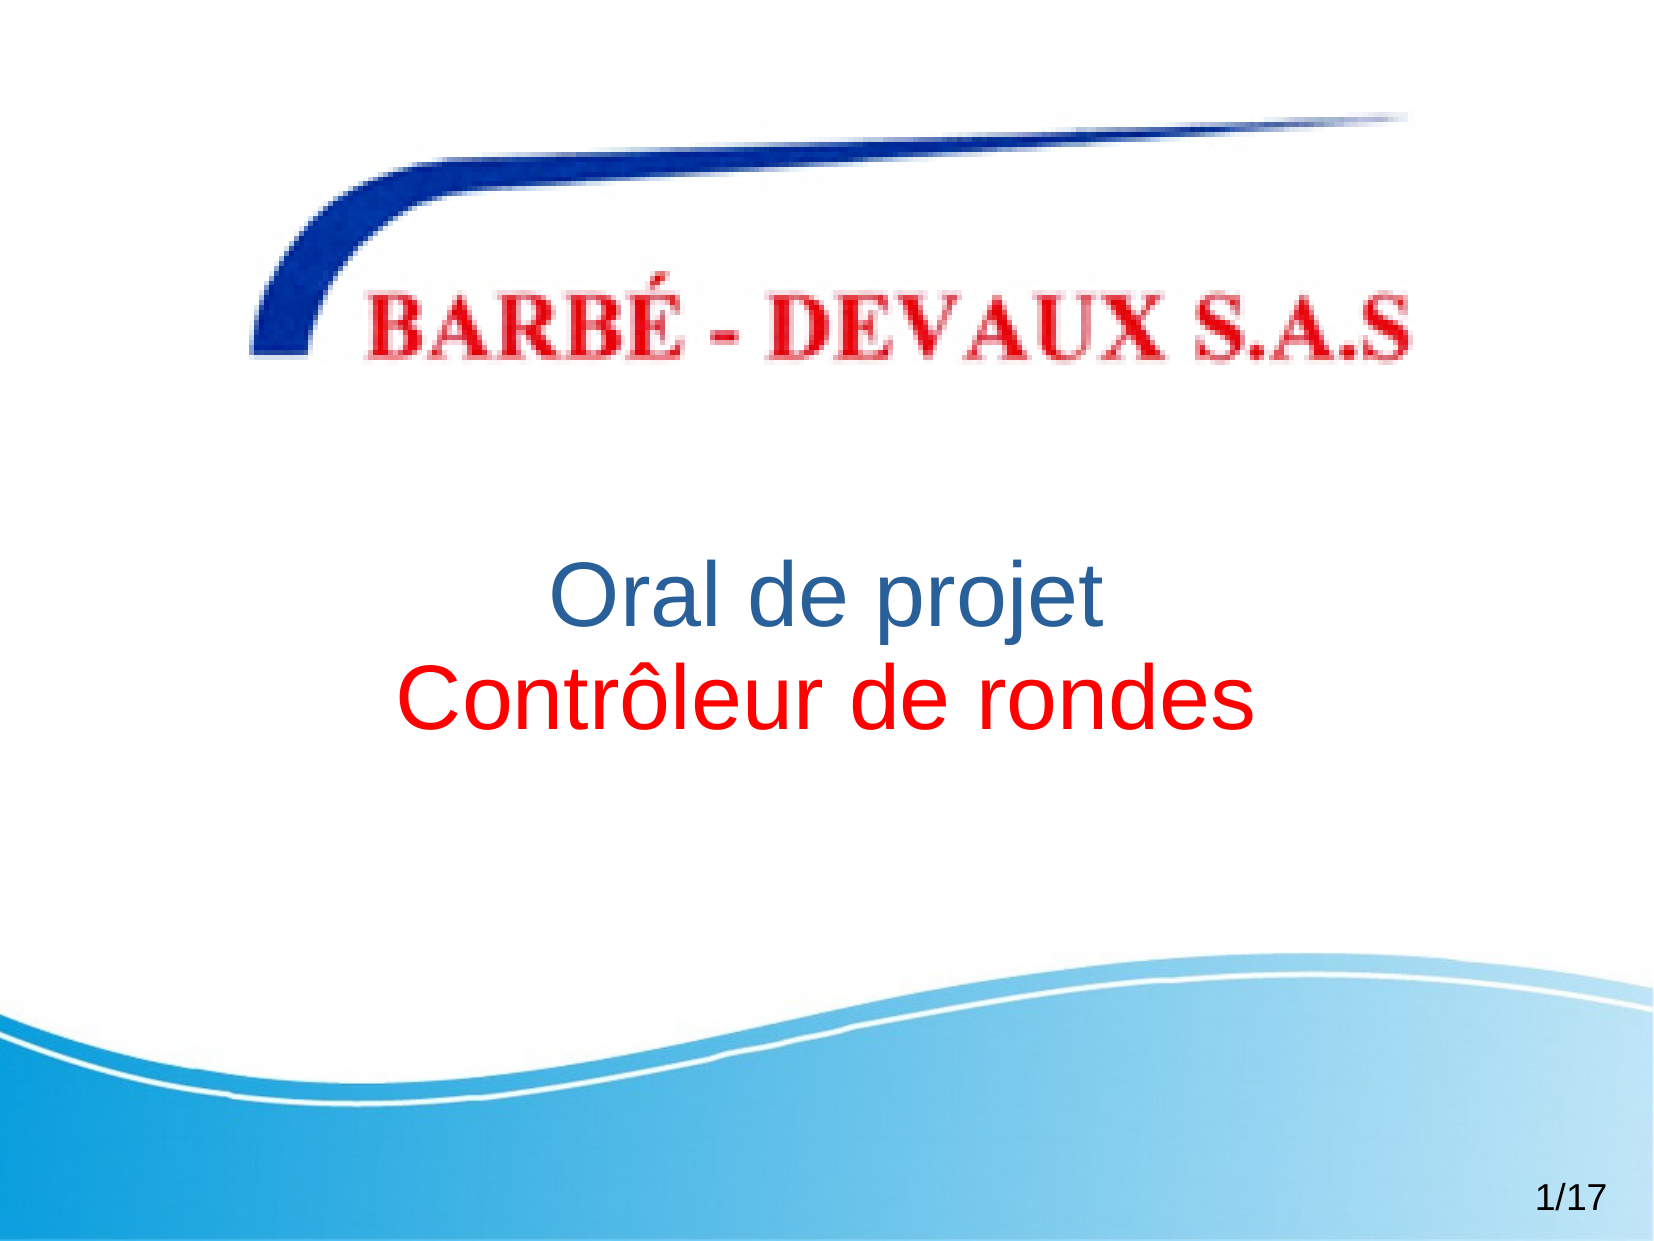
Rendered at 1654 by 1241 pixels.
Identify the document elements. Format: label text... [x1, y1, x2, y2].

picture [0, 952, 1654, 1241]
picture [85, 1053, 95, 1059]
title Oral de projet Contrôleur de rondes [0, 525, 1654, 768]
text_box <numéro>/17 [1520, 1169, 1654, 1240]
picture [200, 73, 1463, 390]
